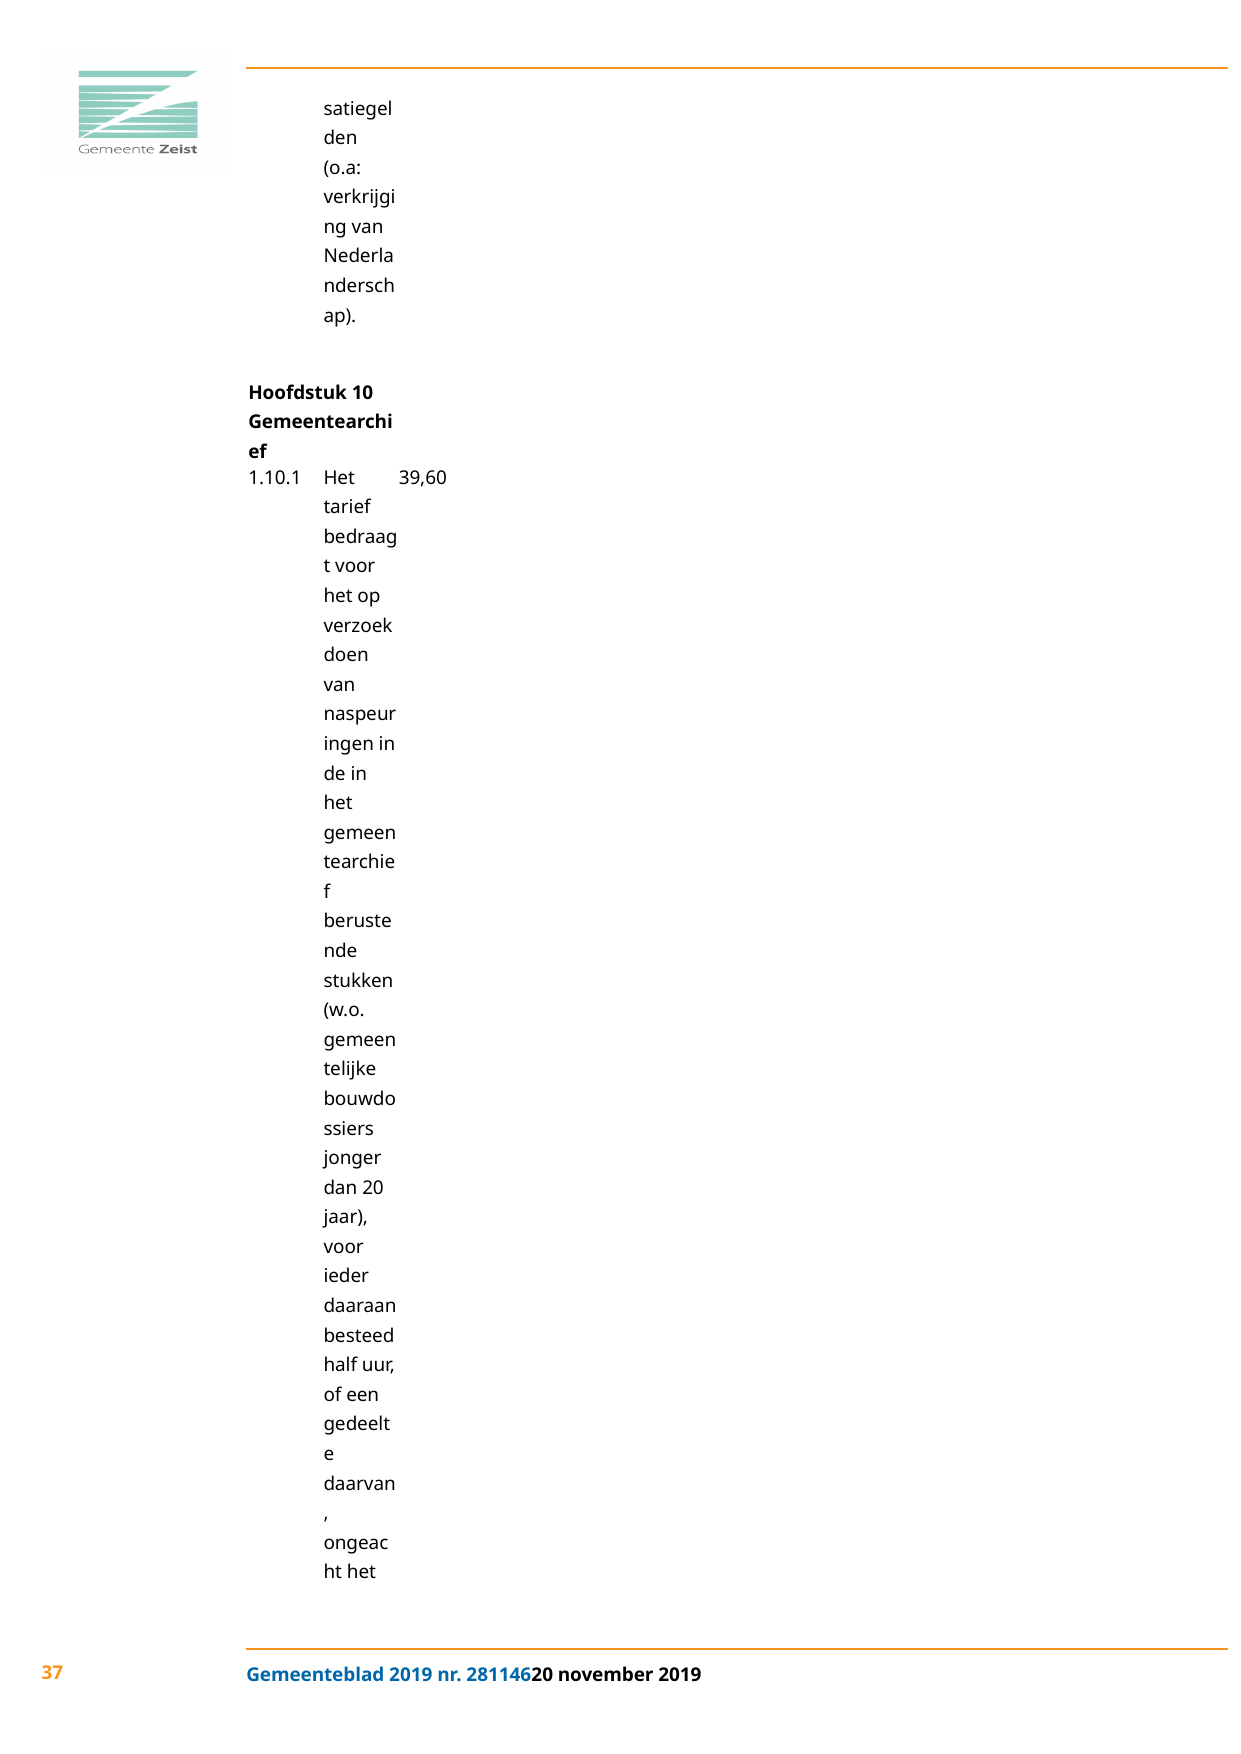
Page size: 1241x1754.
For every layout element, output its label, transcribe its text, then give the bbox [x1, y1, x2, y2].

table_cell [399, 95, 474, 328]
picture [41, 47, 231, 172]
table_cell Het tarief bedraagt voor het op verzoek doen van naspeuringen in de in het gemeentearchief berustende stukken (w.o. gemeentelijke bouwdossiers jonger dan 20 jaar), voor ieder daaraan besteed half uur, of een gedeelte daarvan, ongeacht het [323, 464, 398, 1584]
table_cell [248, 95, 323, 328]
table_cell [399, 379, 474, 464]
table_cell [248, 328, 323, 353]
table_cell Hoofdstuk 10 Gemeentearchief [248, 379, 398, 464]
table_cell [323, 328, 398, 353]
table_cell satiegelden (o.a: verkrijging van Nederlanderschap). [323, 95, 398, 328]
table_cell 1.10.1 [248, 464, 323, 1584]
table_cell [248, 353, 323, 379]
table_cell [323, 353, 398, 379]
table_cell [399, 328, 474, 353]
table_cell 39,60 [399, 464, 474, 1584]
table_cell [399, 353, 474, 379]
